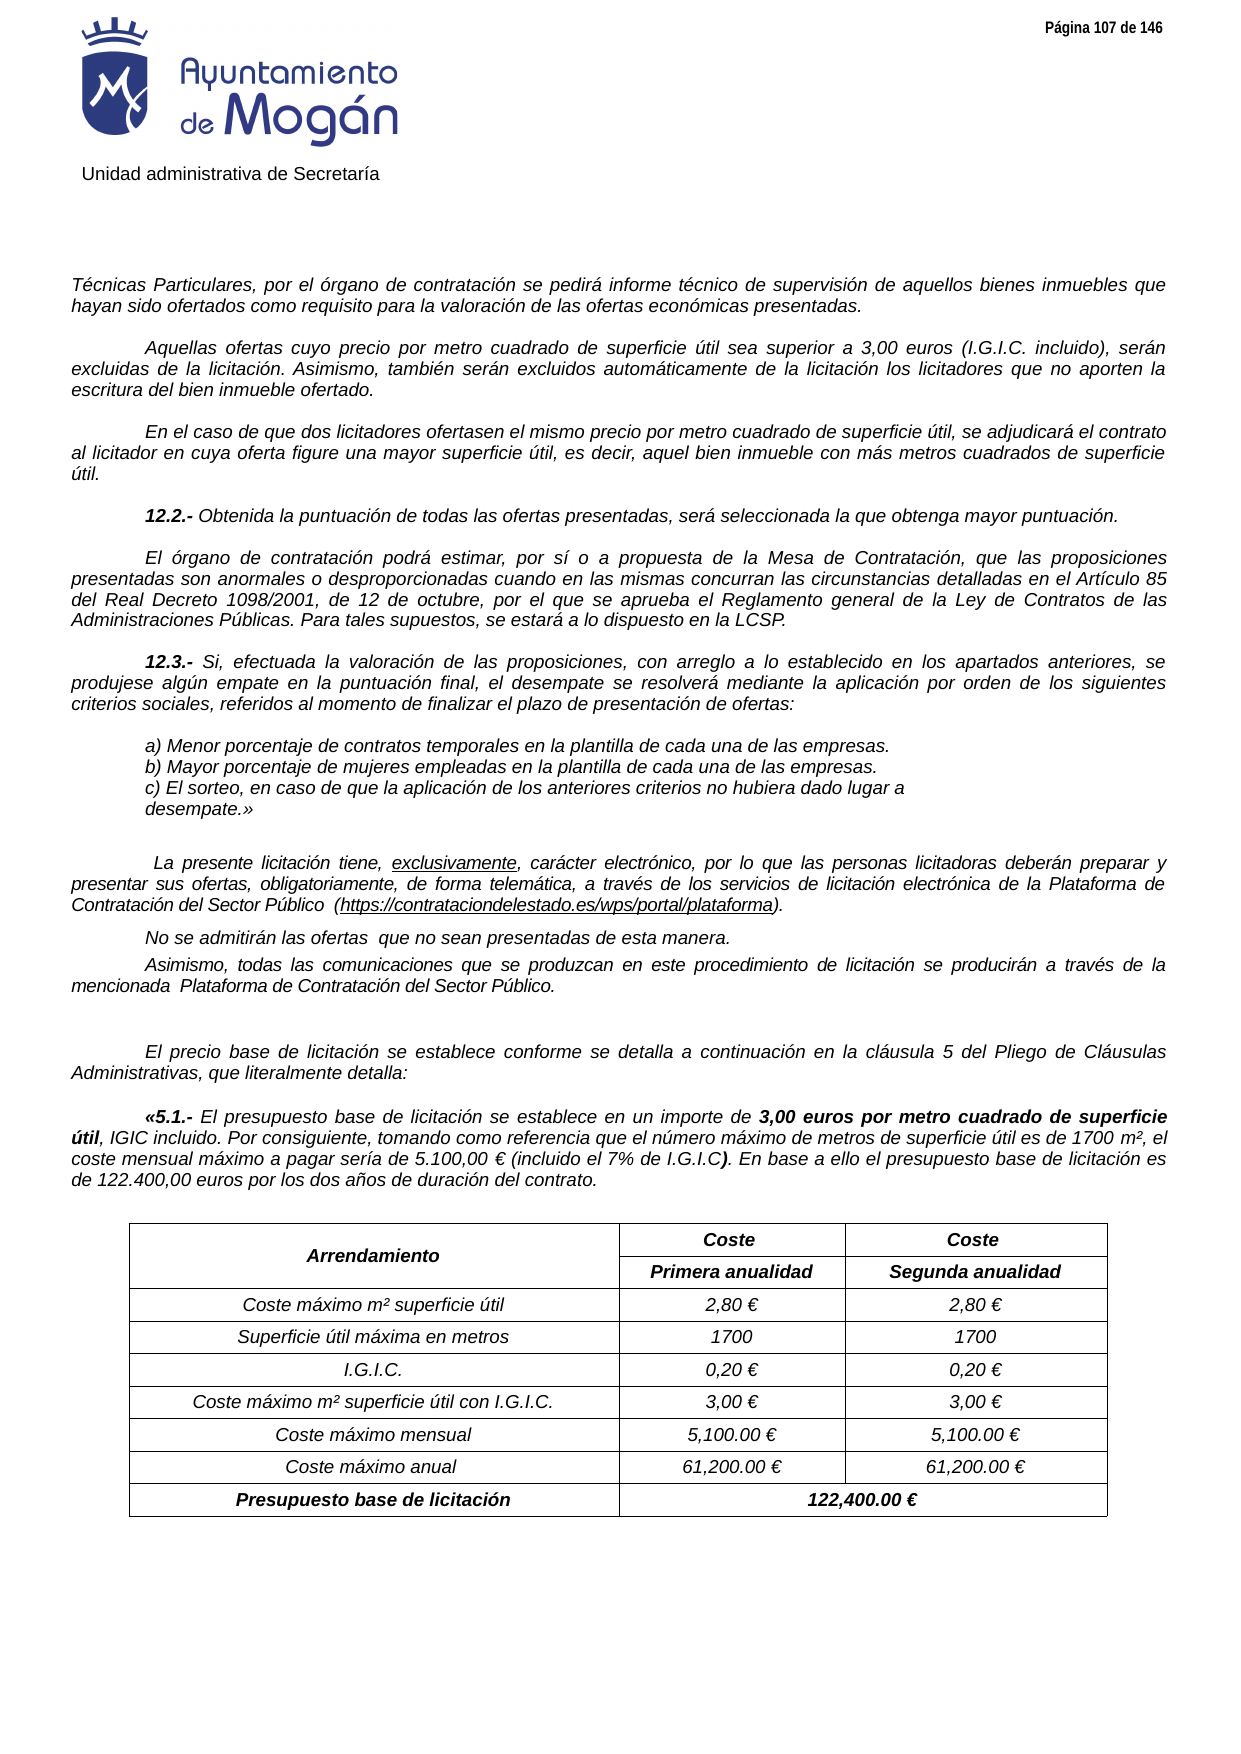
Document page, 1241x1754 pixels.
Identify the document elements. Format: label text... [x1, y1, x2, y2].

table_header Coste [620, 1224, 845, 1256]
text a) Menor porcentaje de contratos temporales en la plantilla de cada una de las empresas. [145, 736, 1169, 756]
text Asimismo, todas las comunicaciones que se produzcan en este procedimiento de licitación se producirán a través de la mencionada Plataforma de Contratación del Sector Público. [71, 954, 1169, 996]
table_cell I.G.I.C. [130, 1354, 619, 1386]
text En el caso de que dos licitadores ofertasen el mismo precio por metro cuadrado de superficie útil, se adjudicará el contrato al licitador en cuya oferta figure una mayor superficie útil, es decir, aquel bien inmueble con más metros cuadrados de superficie útil. [71, 421, 1169, 484]
text Aquellas ofertas cuyo precio por metro cuadrado de superficie útil sea superior a 3,00 euros (I.G.I.C. incluido), serán excluidas de la licitación. Asimismo, también serán excluidos automáticamente de la licitación los licitadores que no aporten la escritura del bien inmueble ofertado. [71, 338, 1169, 401]
table_cell Coste máximo m² superficie útil con I.G.I.C. [130, 1387, 619, 1418]
text El precio base de licitación se establece conforme se detalla a continuación en la cláusula 5 del Pliego de Cláusulas Administrativas, que literalmente detalla: [71, 1041, 1169, 1083]
table_cell 0,20 € [846, 1354, 1107, 1386]
table_cell Presupuesto base de licitación [130, 1484, 619, 1516]
table_cell 5.100,00 € [620, 1419, 845, 1451]
text 12.3.- Si, efectuada la valoración de las proposiciones, con arreglo a lo establecido en los apartados anteriores, se produjese algún empate en la puntuación final, el desempate se resolverá mediante la aplicación por orden de los siguientes criterios sociales, referidos al momento de finalizar el plazo de presentación de ofertas: [71, 652, 1169, 714]
text b) Mayor porcentaje de mujeres empleadas en la plantilla de cada una de las empresas. [145, 756, 1169, 777]
table_cell Coste máximo anual [130, 1452, 619, 1483]
table_cell 3,00 € [620, 1387, 845, 1418]
table_cell Segunda anualidad [846, 1257, 1107, 1288]
table_cell 61.200,00 € [620, 1452, 845, 1483]
text Técnicas Particulares, por el órgano de contratación se pedirá informe técnico de supervisión de aquellos bienes inmuebles que hayan sido ofertados como requisito para la valoración de las ofertas económicas presentadas. [71, 275, 1169, 317]
table_cell Primera anualidad [620, 1257, 845, 1288]
table_cell 0,20 € [620, 1354, 845, 1386]
table_header Arrendamiento [130, 1224, 619, 1288]
table_cell 2,80 € [846, 1289, 1107, 1321]
table_cell 1700 [620, 1322, 845, 1353]
table_cell 3,00 € [846, 1387, 1107, 1418]
text El órgano de contratación podrá estimar, por sí o a propuesta de la Mesa de Contratación, que las proposiciones presentadas son anormales o desproporcionadas cuando en las mismas concurran las circunstancias detalladas en el Artículo 85 del Real Decreto 1098/2001, de 12 de octubre, por el que se aprueba el Reglamento general de la Ley de Contratos de las Administraciones Públicas. Para tales supuestos, se estará a lo dispuesto en la LCSP. [71, 547, 1169, 631]
text No se admitirán las ofertas que no sean presentadas de esta manera. [71, 927, 1169, 948]
table_cell 122.400,00 € [620, 1484, 1107, 1516]
table_cell 1700 [846, 1322, 1107, 1353]
text La presente licitación tiene, exclusivamente, carácter electrónico, por lo que las personas licitadoras deberán preparar y presentar sus ofertas, obligatoriamente, de forma telemática, a través de los servicios de licitación electrónica de la Plataforma de Contratación del Sector Público (https://contrataciondelestado.es/wps/portal/plataforma). [71, 853, 1169, 915]
text 12.2.- Obtenida la puntuación de todas las ofertas presentadas, será seleccionada la que obtenga mayor puntuación. [71, 505, 1169, 526]
table_cell 2,80 € [620, 1289, 845, 1321]
text «5.1.- El presupuesto base de licitación se establece en un importe de 3,00 euros por metro cuadrado de superficie útil, IGIC incluido. Por consiguiente, tomando como referencia que el número máximo de metros de superficie útil es de 1700 m², el coste mensual máximo a pagar sería de 5.100,00 € (incluido el 7% de I.G.I.C). En base a ello el presupuesto base de licitación es de 122.400,00 euros por los dos años de duración del contrato. [71, 1107, 1169, 1191]
table_cell 61.200,00 € [846, 1452, 1107, 1483]
text desempate.» [145, 798, 1169, 819]
table_header Coste [846, 1224, 1107, 1256]
table_cell Superficie útil máxima en metros [130, 1322, 619, 1353]
table_cell 5.100,00 € [846, 1419, 1107, 1451]
text c) El sorteo, en caso de que la aplicación de los anteriores criterios no hubiera dado lugar a [145, 777, 1169, 798]
table_cell Coste máximo mensual [130, 1419, 619, 1451]
picture [81, 17, 398, 153]
table_cell Coste máximo m² superficie útil [130, 1289, 619, 1321]
